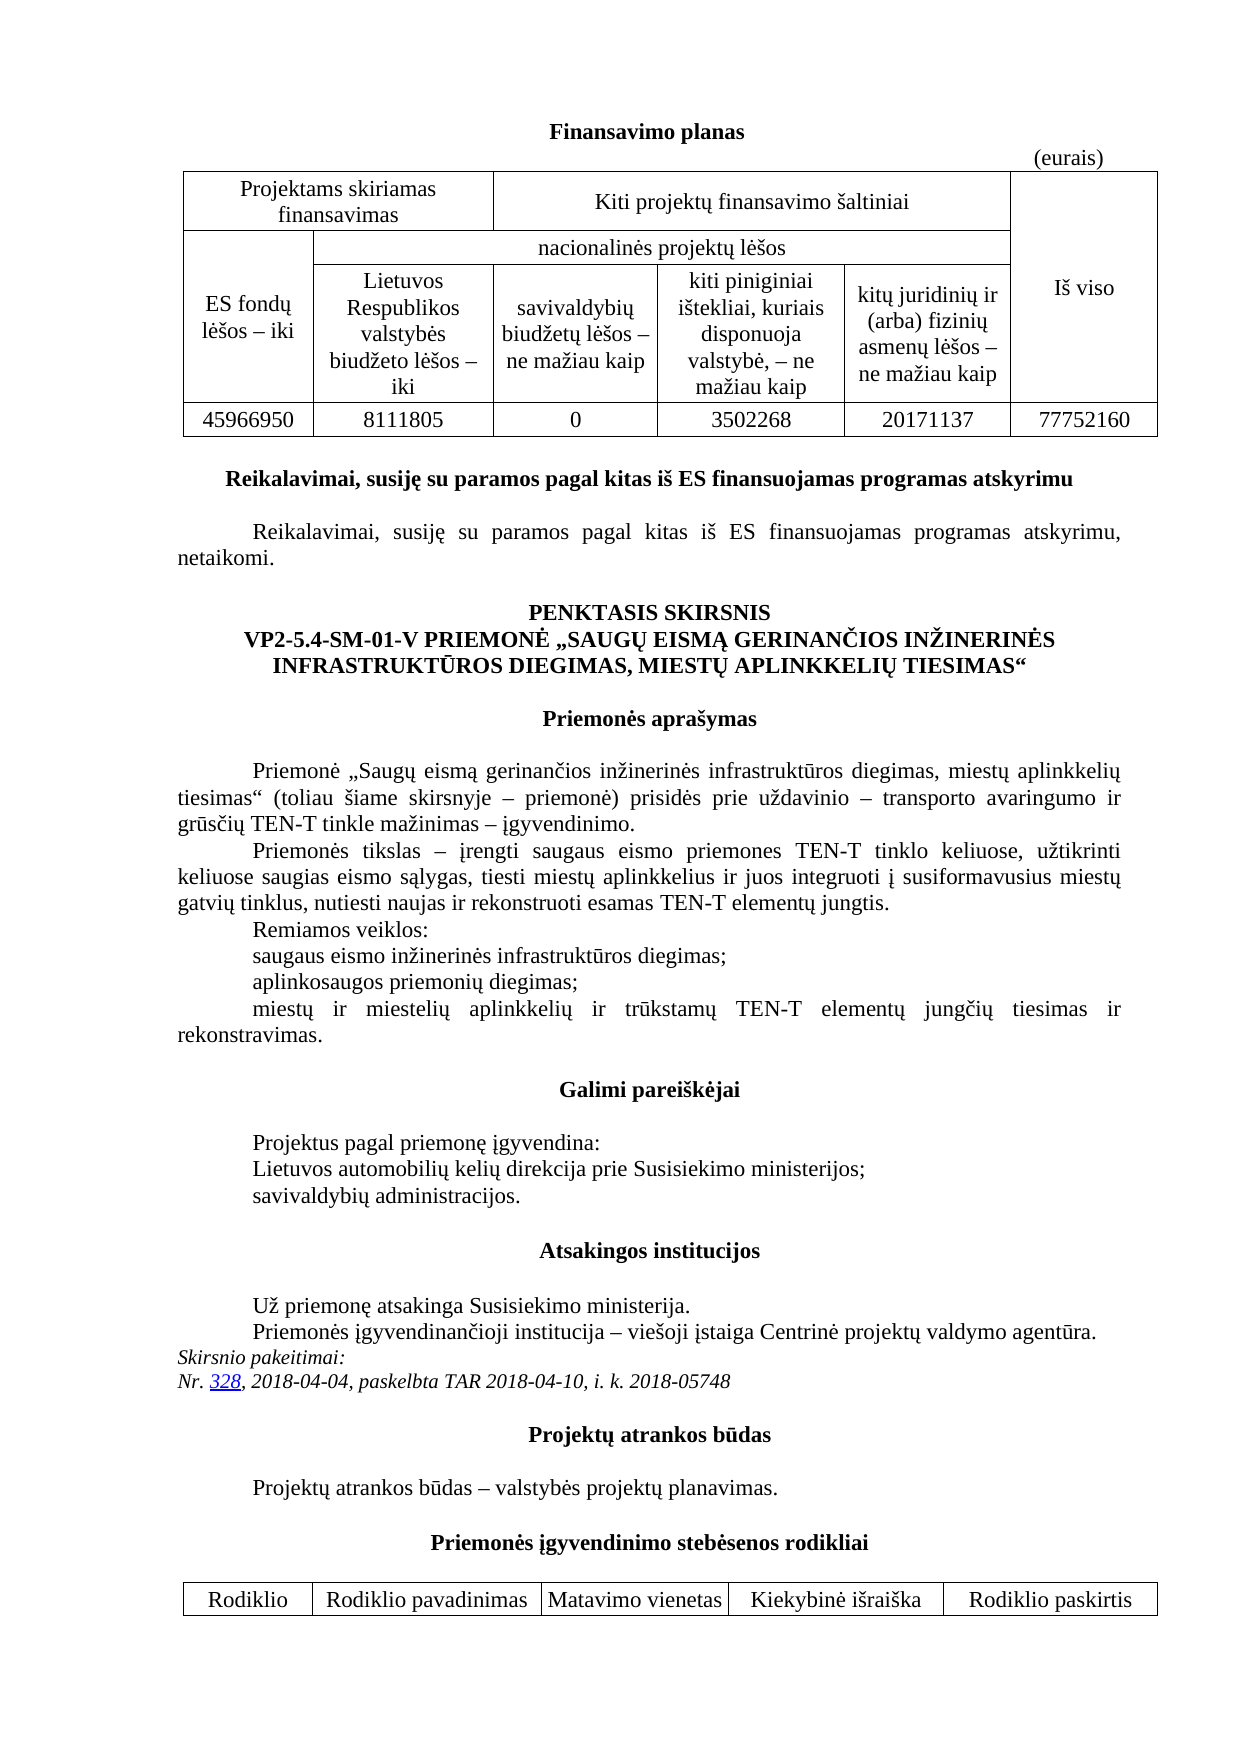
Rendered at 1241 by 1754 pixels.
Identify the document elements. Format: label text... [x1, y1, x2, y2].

text saugaus eismo inžinerinės infrastruktūros diegimas; [177, 942, 1122, 968]
table_cell 45966950 [184, 403, 313, 436]
text Lietuvos automobilių kelių direkcija prie Susisiekimo ministerijos; [177, 1155, 1122, 1182]
text Priemonė „Saugų eismą gerinančios inžinerinės infrastruktūros diegimas, miestų aplinkkelių tiesimas“ (toliau šiame skirsnyje – priemonė) prisidės prie uždavinio – transporto avaringumo ir grūsčių TEN-T tinkle mažinimas – įgyvendinimo. [177, 758, 1122, 837]
table_header Iš viso [1011, 172, 1157, 402]
table_cell savivaldybių biudžetų lėšos – ne mažiau kaip [494, 265, 657, 402]
table_cell 8111805 [314, 403, 493, 436]
text Atsakingos institucijos [177, 1237, 1122, 1263]
text Už priemonę atsakinga Susisiekimo ministerija. [177, 1292, 1122, 1318]
table_header Rodiklio [184, 1583, 312, 1615]
table_cell 3502268 [658, 403, 844, 436]
text Projektų atrankos būdas [177, 1421, 1122, 1448]
text VP2-5.4-SM-01-V priemonė „saugų eismą gerinančios inžinerinės infrastruktūros diegimas, miestų aplinkkelių tiesimas“ [177, 626, 1122, 678]
text savivaldybių administracijos. [177, 1182, 1122, 1208]
table_cell Lietuvos Respublikos valstybės biudžeto lėšos – iki [314, 265, 493, 402]
table_cell ES fondų lėšos – iki [184, 231, 313, 402]
table_header Rodiklio pavadinimas [313, 1583, 541, 1615]
text Finansavimo planas [177, 118, 1122, 144]
table_header Matavimo vienetas [542, 1583, 728, 1615]
table_cell kitų juridinių ir (arba) fizinių asmenų lėšos – ne mažiau kaip [845, 265, 1010, 402]
text Nr. 328, 2018-04-04, paskelbta TAR 2018-04-10, i. k. 2018-05748 [177, 1369, 1122, 1393]
table_cell nacionalinės projektų lėšos [314, 231, 1010, 264]
table_cell 0 [494, 403, 657, 436]
text Reikalavimai, susiję su paramos pagal kitas iš ES finansuojamas programas atskyrimu [177, 465, 1122, 492]
table_header Kiekybinė išraiška [729, 1583, 943, 1615]
table_cell 77752160 [1011, 403, 1157, 436]
table_header Rodiklio paskirtis [944, 1583, 1157, 1615]
text Projektus pagal priemonę įgyvendina: [177, 1129, 1122, 1155]
text aplinkosaugos priemonių diegimas; [177, 968, 1122, 995]
text Skirsnio pakeitimai: [177, 1344, 1122, 1369]
table_header Kiti projektų finansavimo šaltiniai [494, 172, 1010, 230]
text Galimi pareiškėjai [177, 1076, 1122, 1103]
text Priemonės aprašymas [177, 705, 1122, 731]
table_cell kiti piniginiai ištekliai, kuriais disponuoja valstybė, – ne mažiau kaip [658, 265, 844, 402]
text miestų ir miestelių aplinkkelių ir trūkstamų TEN-T elementų jungčių tiesimas ir rekonstravimas. [177, 995, 1122, 1047]
text Remiamos veiklos: [177, 916, 1122, 942]
text Priemonės tikslas – įrengti saugaus eismo priemones TEN-T tinklo keliuose, užtikrinti keliuose saugias eismo sąlygas, tiesti miestų aplinkkelius ir juos integruoti į susiformavusius miestų gatvių tinklus, nutiesti naujas ir rekonstruoti esamas TEN-T elementų jungtis. [177, 837, 1122, 916]
text Reikalavimai, susiję su paramos pagal kitas iš ES finansuojamas programas atskyrimu, netaikomi. [177, 518, 1122, 571]
text PENKTASIS SKIRSNIS [177, 599, 1122, 626]
text Projektų atrankos būdas – valstybės projektų planavimas. [177, 1474, 1122, 1501]
table_header Projektams skiriamas finansavimas [184, 172, 493, 230]
text Priemonės įgyvendinimo stebėsenos rodikliai [177, 1529, 1122, 1556]
text (eurais) [177, 144, 1122, 171]
table_cell 20171137 [845, 403, 1010, 436]
text Priemonės įgyvendinančioji institucija – viešoji įstaiga Centrinė projektų valdymo agentūra. [177, 1318, 1122, 1344]
